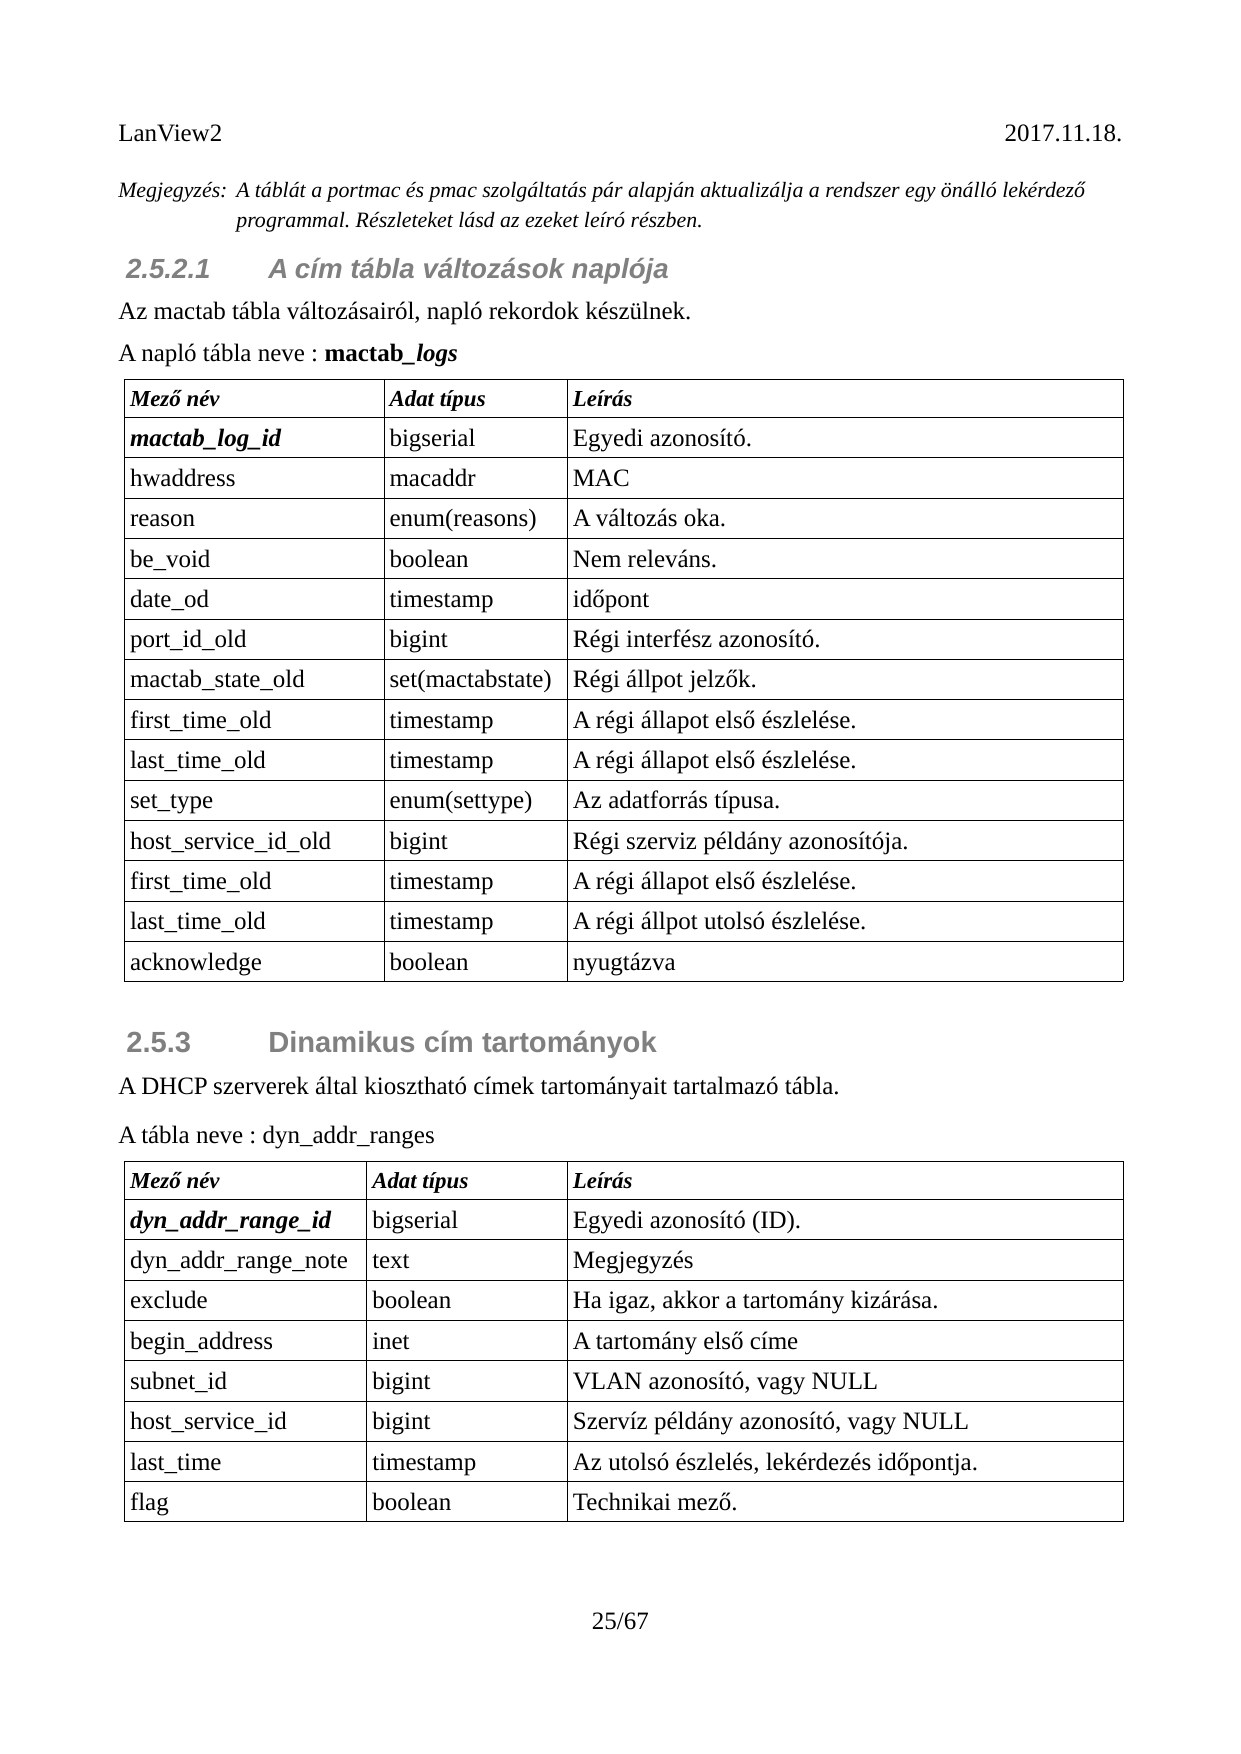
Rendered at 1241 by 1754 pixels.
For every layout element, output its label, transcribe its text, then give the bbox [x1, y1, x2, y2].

table_cell A változás oka. [568, 499, 1123, 538]
table_cell host_service_id [125, 1402, 366, 1441]
table_cell Régi állpot jelzők. [568, 660, 1123, 699]
table_cell bigserial [385, 418, 567, 457]
text A DHCP szerverek által kiosztható címek tartományait tartalmazó tábla. [118, 1071, 1122, 1099]
table_cell timestamp [385, 579, 567, 618]
table_cell A régi állpot utolsó észlelése. [568, 902, 1123, 941]
table_cell bigserial [367, 1200, 567, 1239]
table_cell dyn_addr_range_id [125, 1200, 366, 1239]
table_cell A régi állapot első észlelése. [568, 861, 1123, 901]
table_cell hwaddress [125, 458, 384, 497]
table_header Mező név [125, 1162, 366, 1199]
table_cell host_service_id_old [125, 821, 384, 860]
table_cell A tartomány első címe [568, 1321, 1123, 1360]
table_cell set(mactabstate) [385, 660, 567, 699]
table_header Leírás [568, 1162, 1123, 1199]
table_cell A régi állapot első észlelése. [568, 700, 1123, 739]
table_cell boolean [385, 539, 567, 578]
table_cell first_time_old [125, 861, 384, 901]
table_cell be_void [125, 539, 384, 578]
table_cell timestamp [385, 902, 567, 941]
table_cell Technikai mező. [568, 1482, 1123, 1521]
table_header Adat típus [367, 1162, 567, 1199]
table_cell boolean [385, 942, 567, 981]
table_cell Egyedi azonosító (ID). [568, 1200, 1123, 1239]
text Az mactab tábla változásairól, napló rekordok készülnek. [118, 296, 1122, 325]
table_cell inet [367, 1321, 567, 1360]
table_cell timestamp [385, 740, 567, 780]
table_cell bigint [367, 1361, 567, 1401]
table_cell last_time_old [125, 902, 384, 941]
text A napló tábla neve : mactab_logs [118, 338, 1122, 366]
text A tábla neve : dyn_addr_ranges [118, 1120, 1122, 1148]
table_cell enum(settype) [385, 781, 567, 820]
text Megjegyzés: A táblát a portmac és pmac szolgáltatás pár alapján aktualizálja a rendszer egy önálló lekérdező programmal. Részleteket lásd az ezeket leíró részben. [118, 177, 1122, 232]
table_header Leírás [568, 380, 1123, 417]
table_cell mactab_log_id [125, 418, 384, 457]
table_cell set_type [125, 781, 384, 820]
table_header Adat típus [385, 380, 567, 417]
table_cell macaddr [385, 458, 567, 497]
table_cell bigint [367, 1402, 567, 1441]
table_cell timestamp [385, 700, 567, 739]
table_cell boolean [367, 1482, 567, 1521]
table_cell reason [125, 499, 384, 538]
table_cell last_time_old [125, 740, 384, 780]
table_cell flag [125, 1482, 366, 1521]
table_cell text [367, 1240, 567, 1279]
table_cell first_time_old [125, 700, 384, 739]
table_cell timestamp [367, 1442, 567, 1481]
table_cell port_id_old [125, 620, 384, 659]
table_cell időpont [568, 579, 1123, 618]
table_cell enum(reasons) [385, 499, 567, 538]
subtitle Dinamikus cím tartományok [118, 1025, 1122, 1058]
table_cell begin_address [125, 1321, 366, 1360]
table_cell acknowledge [125, 942, 384, 981]
table_cell Megjegyzés [568, 1240, 1123, 1279]
table_cell bigint [385, 821, 567, 860]
table_cell mactab_state_old [125, 660, 384, 699]
table_cell boolean [367, 1281, 567, 1320]
table_cell Nem releváns. [568, 539, 1123, 578]
table_cell Egyedi azonosító. [568, 418, 1123, 457]
table_cell Az utolsó észlelés, lekérdezés időpontja. [568, 1442, 1123, 1481]
table_cell nyugtázva [568, 942, 1123, 981]
table_header Mező név [125, 380, 384, 417]
subtitle A cím tábla változások naplója [118, 252, 1122, 284]
table_cell Régi szerviz példány azonosítója. [568, 821, 1123, 860]
table_cell date_od [125, 579, 384, 618]
table_cell exclude [125, 1281, 366, 1320]
table_cell Szervíz példány azonosító, vagy NULL [568, 1402, 1123, 1441]
table_cell Ha igaz, akkor a tartomány kizárása. [568, 1281, 1123, 1320]
table_cell Régi interfész azonosító. [568, 620, 1123, 659]
table_cell VLAN azonosító, vagy NULL [568, 1361, 1123, 1401]
table_cell dyn_addr_range_note [125, 1240, 366, 1279]
table_cell bigint [385, 620, 567, 659]
table_cell timestamp [385, 861, 567, 901]
table_cell A régi állapot első észlelése. [568, 740, 1123, 780]
table_cell subnet_id [125, 1361, 366, 1401]
table_cell Az adatforrás típusa. [568, 781, 1123, 820]
table_cell last_time [125, 1442, 366, 1481]
table_cell MAC [568, 458, 1123, 497]
